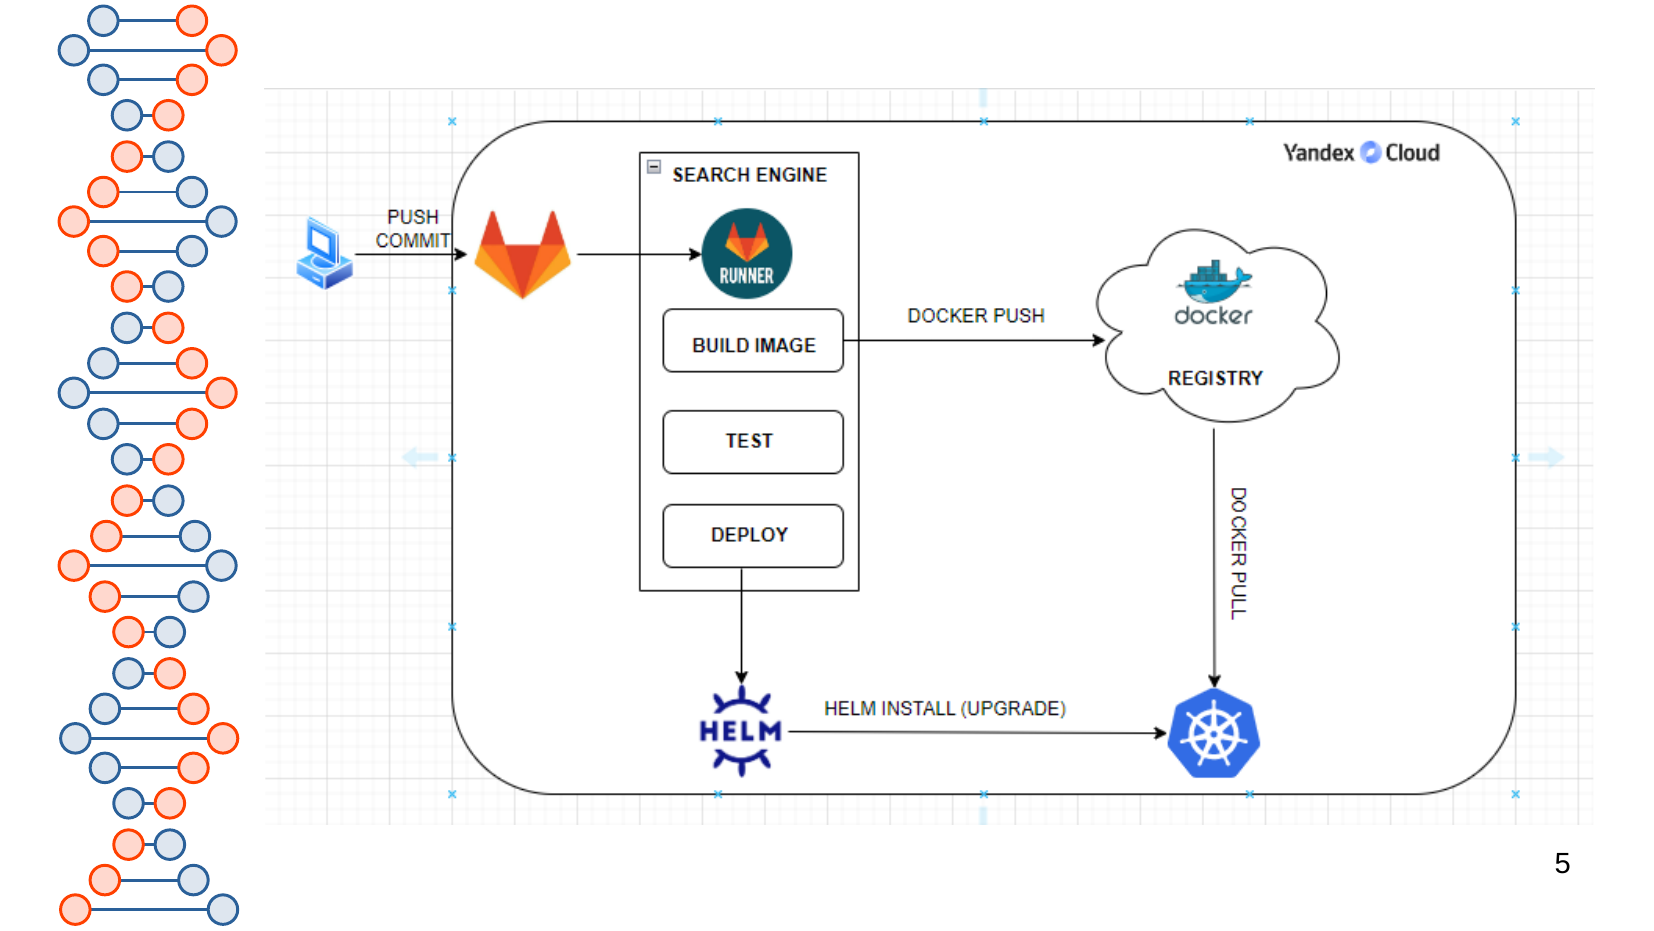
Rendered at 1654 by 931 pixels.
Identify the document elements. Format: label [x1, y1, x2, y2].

picture [264, 88, 1595, 825]
